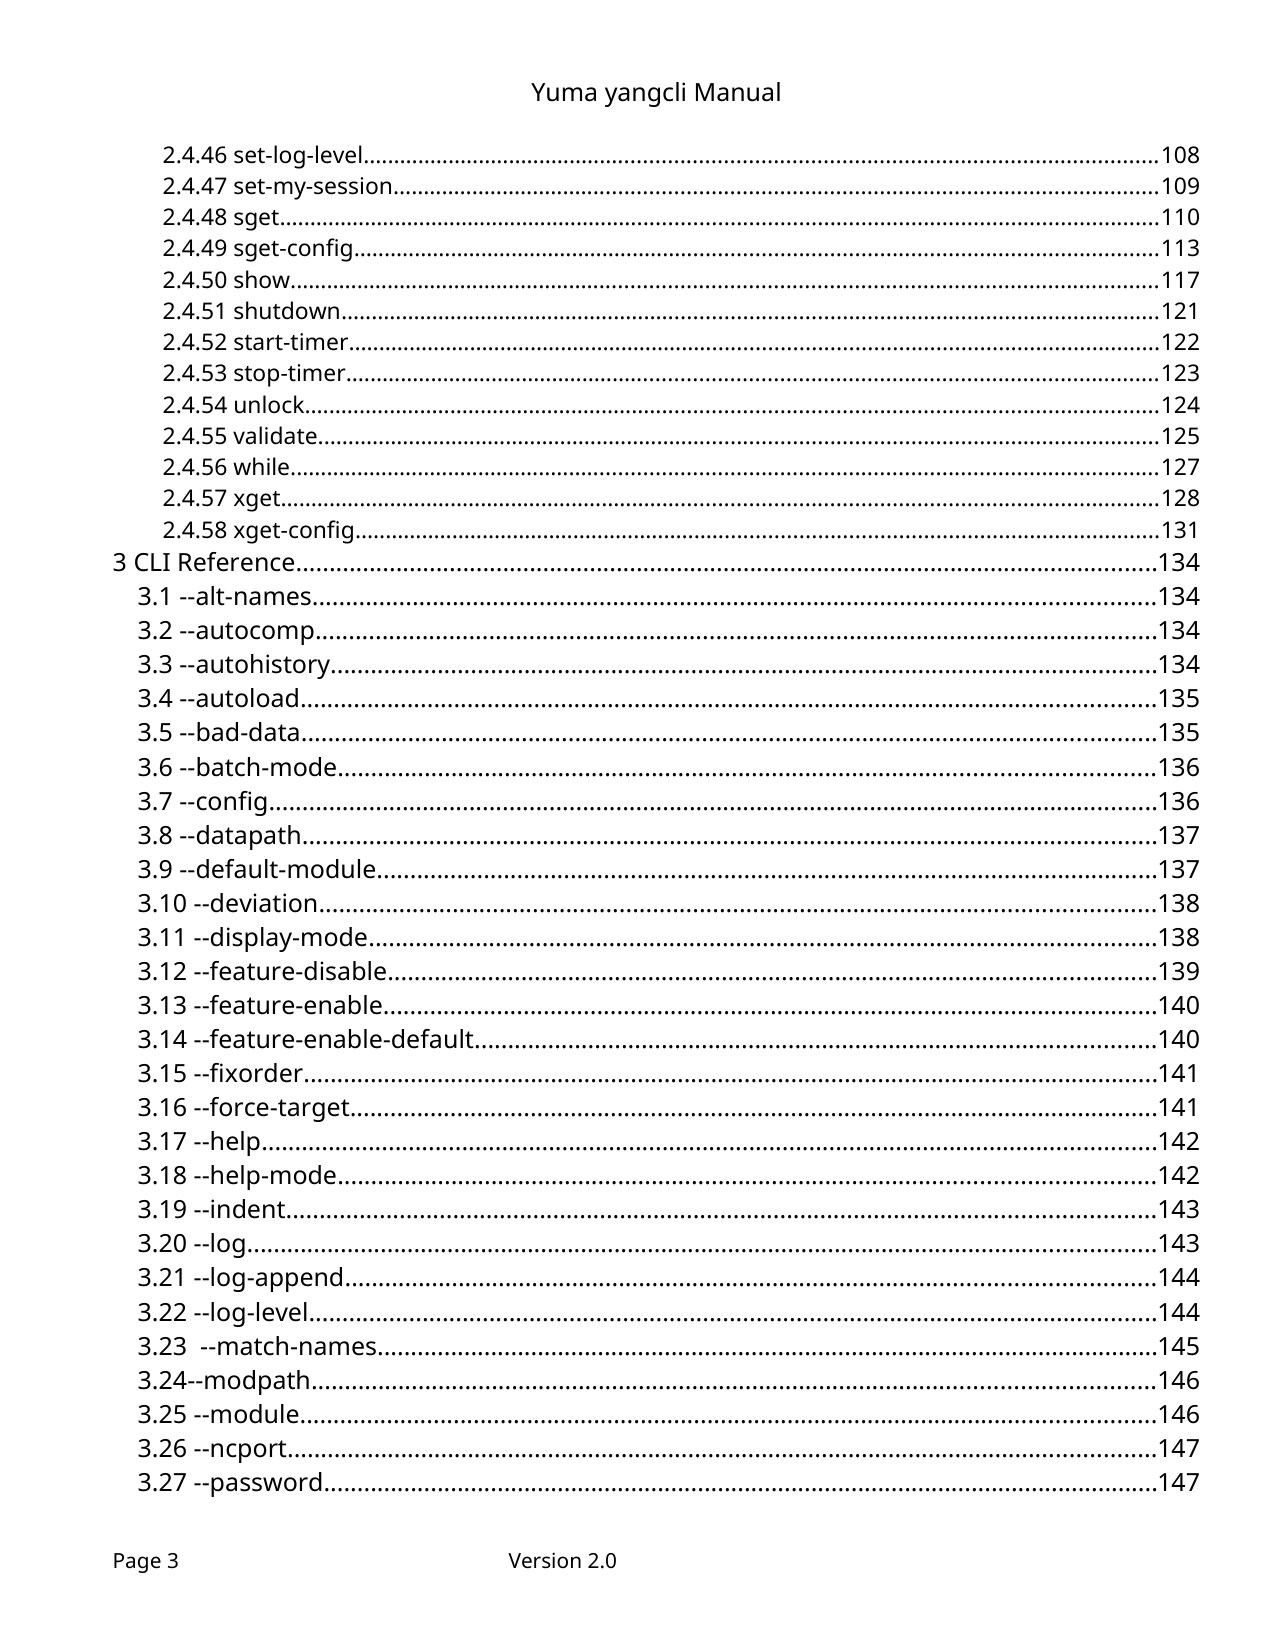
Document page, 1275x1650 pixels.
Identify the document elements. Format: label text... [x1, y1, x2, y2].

text 3.23 --match-names 145 [137, 1328, 1200, 1362]
text 3 CLI Reference 134 [112, 545, 1200, 579]
text 3.9 --default-module 137 [137, 851, 1200, 885]
text 3.19 --indent 143 [137, 1192, 1200, 1226]
text 3.27 --password 147 [137, 1464, 1200, 1498]
text 3.15 --fixorder 141 [137, 1056, 1200, 1090]
text 3.25 --module 146 [137, 1396, 1200, 1430]
text 3.26 --ncport 147 [137, 1430, 1200, 1464]
text 3.3 --autohistory 134 [137, 647, 1200, 681]
text 2.4.51 shutdown 121 [162, 295, 1200, 326]
text 3.11 --display-mode 138 [137, 919, 1200, 953]
text 3.10 --deviation 138 [137, 885, 1200, 919]
text 2.4.54 unlock 124 [162, 388, 1200, 420]
text 2.4.50 show 117 [162, 263, 1200, 295]
text 2.4.46 set-log-level 108 [162, 138, 1200, 170]
text 3.14 --feature-enable-default 140 [137, 1022, 1200, 1056]
text 3.13 --feature-enable 140 [137, 988, 1200, 1022]
text 2.4.56 while 127 [162, 451, 1200, 482]
text 3.22 --log-level 144 [137, 1294, 1200, 1328]
text 2.4.58 xget-config 131 [162, 513, 1200, 545]
text 2.4.53 stop-timer 123 [162, 357, 1200, 388]
text 3.7 --config 136 [137, 783, 1200, 817]
text 2.4.52 start-timer 122 [162, 326, 1200, 357]
text 3.12 --feature-disable 139 [137, 953, 1200, 988]
text 3.21 --log-append 144 [137, 1260, 1200, 1294]
text 2.4.57 xget 128 [162, 482, 1200, 513]
text 3.1 --alt-names 134 [137, 579, 1200, 613]
text 2.4.49 sget-config 113 [162, 232, 1200, 263]
text 3.8 --datapath 137 [137, 817, 1200, 851]
text 2.4.55 validate 125 [162, 420, 1200, 451]
text 3.16 --force-target 141 [137, 1090, 1200, 1124]
text 3.5 --bad-data 135 [137, 715, 1200, 749]
text 3.2 --autocomp 134 [137, 613, 1200, 647]
text 2.4.47 set-my-session 109 [162, 170, 1200, 201]
text 3.18 --help-mode 142 [137, 1158, 1200, 1192]
text 3.20 --log 143 [137, 1226, 1200, 1260]
text 3.17 --help 142 [137, 1124, 1200, 1158]
text 3.6 --batch-mode 136 [137, 749, 1200, 783]
text 2.4.48 sget 110 [162, 201, 1200, 232]
text 3.24--modpath 146 [137, 1362, 1200, 1396]
text 3.4 --autoload 135 [137, 681, 1200, 715]
